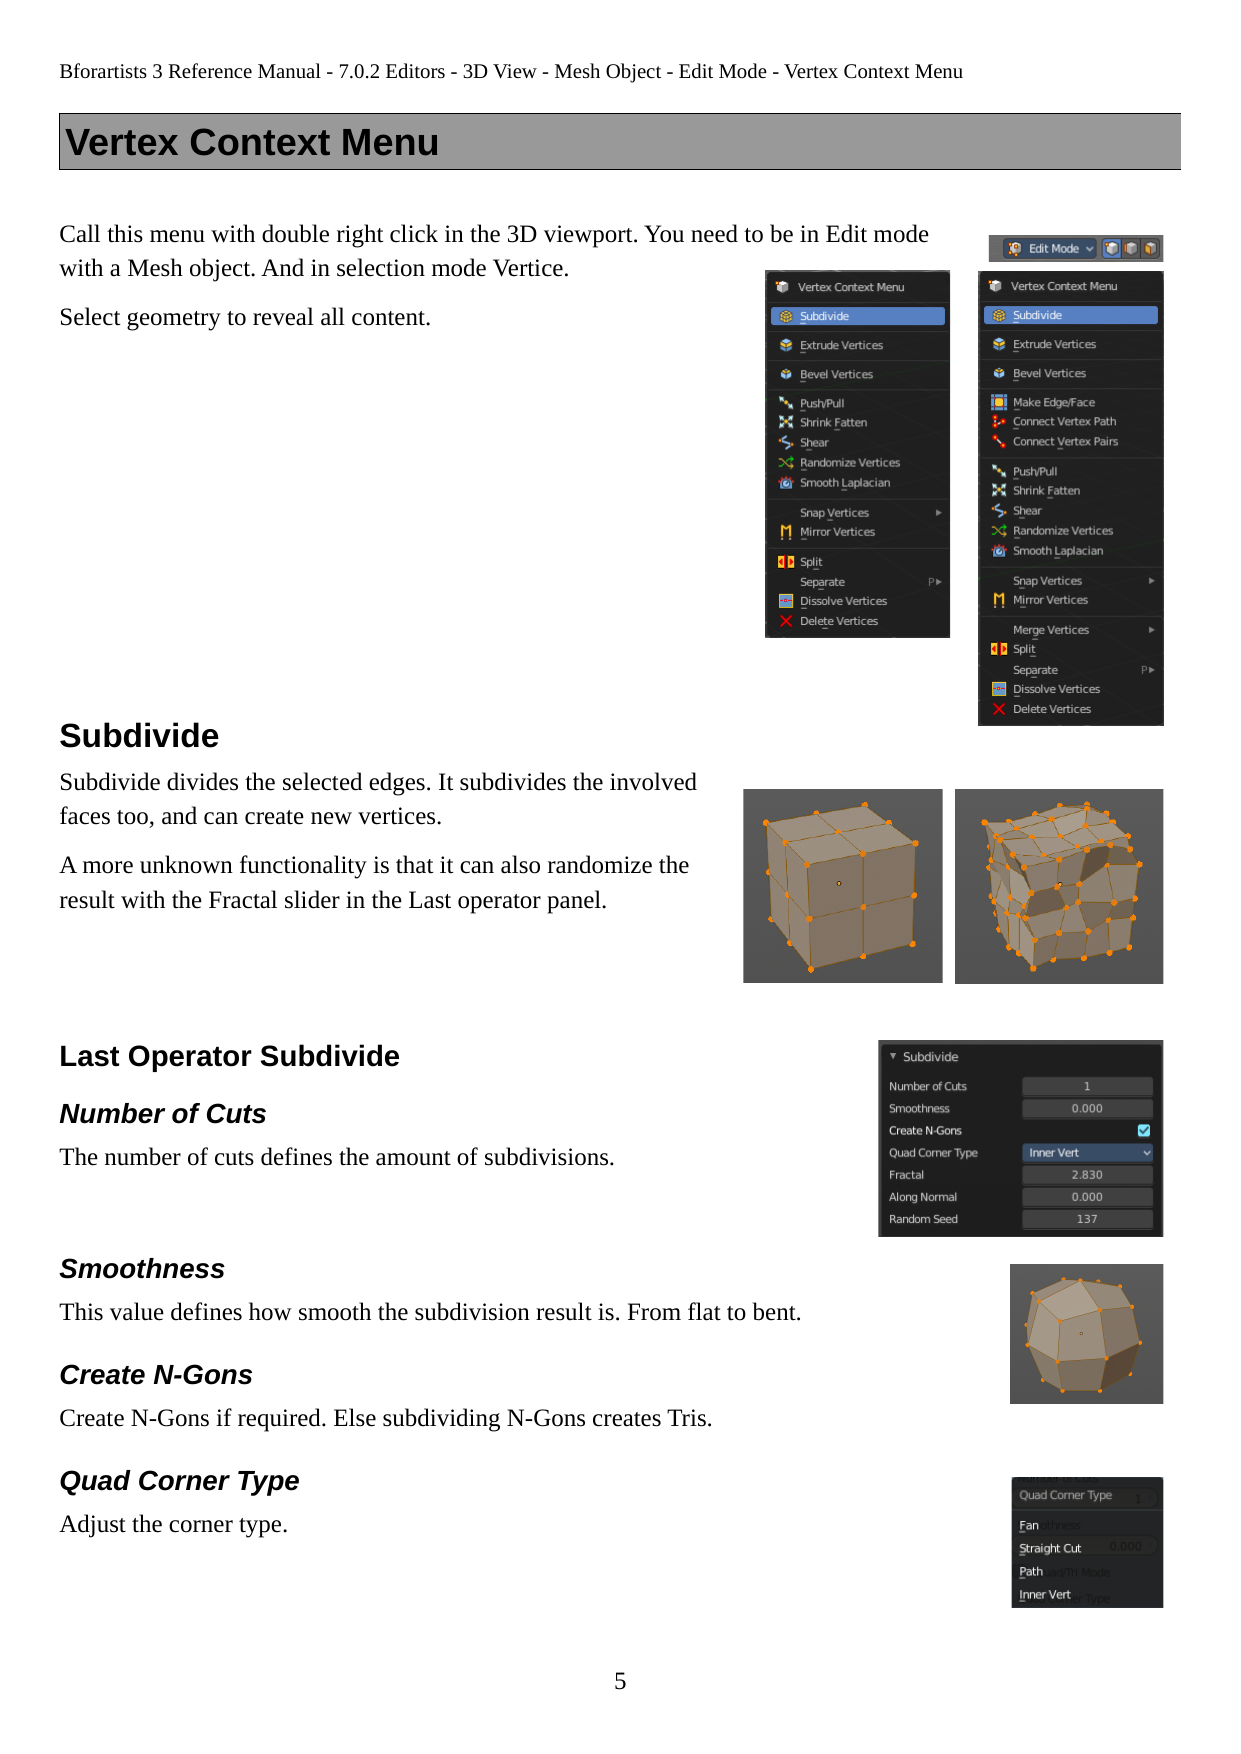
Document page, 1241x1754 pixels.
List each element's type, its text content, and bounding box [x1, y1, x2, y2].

text Select geometry to reveal all content. [59, 302, 765, 331]
subtitle Number of Cuts [59, 1097, 878, 1129]
picture [1010, 1264, 1164, 1404]
text Call this menu with double right click in the 3D viewport. You need to be in Edit mode with a Mesh object. And in selection mode Vertice. [59, 219, 1181, 282]
subtitle [1164, 1358, 1181, 1390]
text A more unknown functionality is that it can also randomize the result with the Fractal slider in the Last operator panel. [59, 850, 743, 914]
text Subdivide divides the selected edges. It subdivides the involved faces too, and can create new vertices. [59, 767, 1181, 830]
picture [955, 789, 1164, 984]
subtitle Subdivide [59, 716, 1181, 754]
picture [988, 235, 1164, 262]
text [1164, 1509, 1181, 1537]
text [951, 302, 978, 331]
picture [978, 271, 1164, 726]
subtitle Last Operator Subdivide [59, 1039, 1181, 1072]
text Create N-Gons if required. Else subdividing N-Gons creates Tris. [59, 1403, 1181, 1431]
subtitle [1164, 1097, 1181, 1129]
picture [1011, 1477, 1164, 1608]
text Adjust the corner type. [59, 1509, 1011, 1537]
subtitle Create N-Gons [59, 1358, 1010, 1390]
picture [765, 270, 951, 638]
picture [878, 1040, 1164, 1237]
table_header Vertex Context Menu [60, 114, 1181, 169]
text The number of cuts defines the amount of subdivisions. [59, 1142, 878, 1171]
subtitle Quad Corner Type [59, 1464, 1181, 1496]
picture [743, 789, 943, 983]
subtitle Smoothness [59, 1252, 1181, 1284]
text This value defines how smooth the subdivision result is. From flat to bent. [59, 1297, 1010, 1326]
